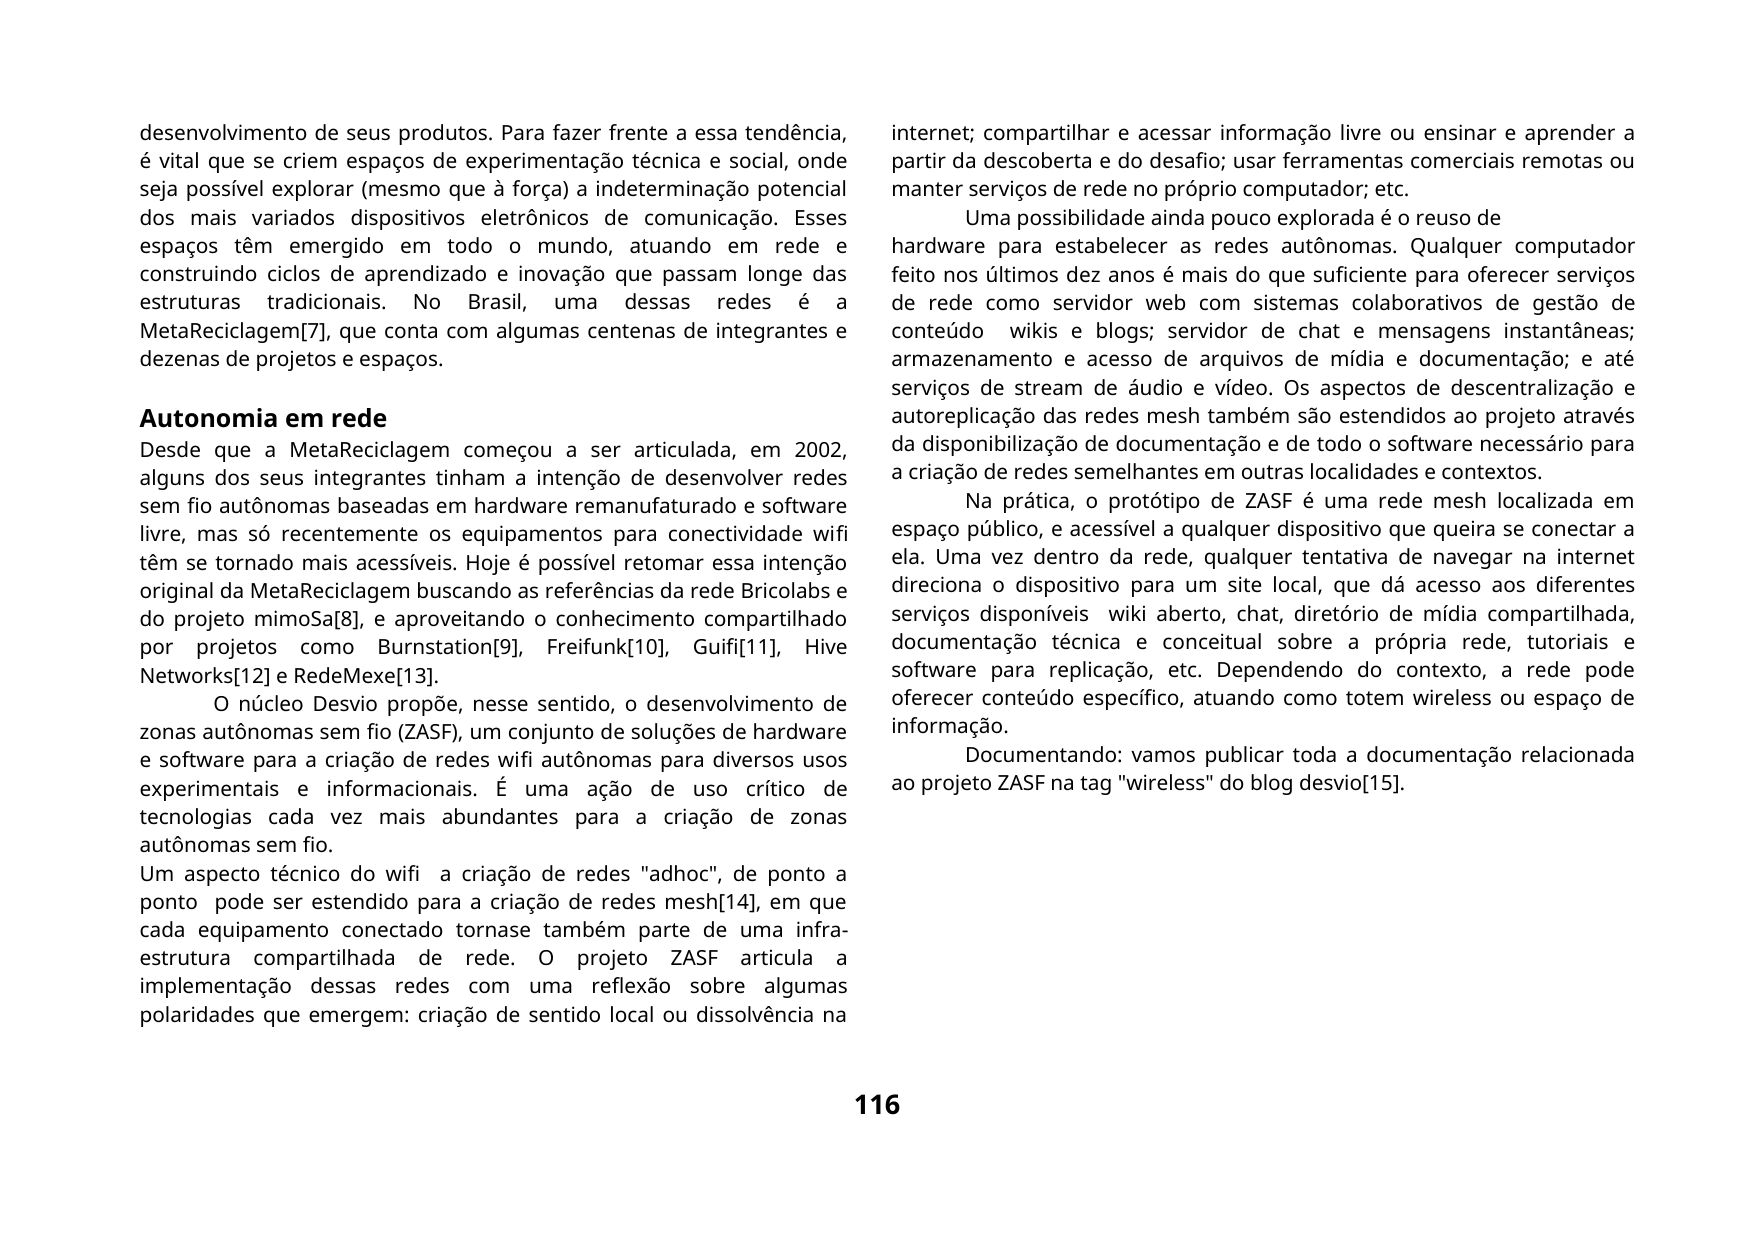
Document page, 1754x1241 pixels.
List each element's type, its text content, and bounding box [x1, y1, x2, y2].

text Desde que a MetaReciclagem começou a ser articulada, em 2002, alguns dos seus integrantes tinham a intenção de desenvolver redes sem fio autônomas baseadas em hardware remanufaturado e software livre, mas só recentemente os equipamentos para conectividade wi­fi têm se tornado mais acessíveis. Hoje é possível retomar essa intenção original da MetaReciclagem buscando as referências da rede Bricolabs e do projeto mimoSa[8], e aproveitando o conhecimento compartilhado por projetos como Burnstation[9], Freifunk[10], Guifi[11], Hive Networks[12] e RedeMexe[13]. [139, 435, 848, 689]
text Na prática, o protótipo de ZASF é uma rede mesh localizada em espaço público, e acessível a qualquer dispositivo que queira se conectar a ela. Uma vez dentro da rede, qualquer tentativa de navegar na internet direciona o dispositivo para um site local, que dá acesso aos diferentes serviços disponíveis ­ wiki aberto, chat, diretório de mídia compartilhada, documentação técnica e conceitual sobre a própria rede, tutoriais e software para replicação, etc. Dependendo do contexto, a rede pode oferecer conteúdo específico, atuando como totem wireless ou espaço de informação. [891, 486, 1636, 740]
text Uma possibilidade ainda pouco explorada é o reuso de [891, 203, 1636, 231]
text Documentando: vamos publicar toda a documentação relacionada ao projeto ZASF na tag "wireless" do blog desvio[15]. [891, 740, 1636, 797]
text O núcleo Desvio propõe, nesse sentido, o desenvolvimento de zonas autônomas sem fio (ZASF), um conjunto de soluções de hardware e software para a criação de redes wi­fi autônomas para diversos usos experimentais e informacionais. É uma ação de uso crítico de tecnologias cada vez mais abundantes para a criação de zonas autônomas sem fio. [139, 689, 848, 859]
text Um aspecto técnico do wi­fi ­ a criação de redes "adhoc", de ponto a ponto ­ pode ser estendido para a criação de redes mesh[14], em que cada equipamento conectado torna­se também parte de uma infra­estrutura compartilhada de rede. O projeto ZASF articula a implementação dessas redes com uma reflexão sobre algumas polaridades que emergem: criação de sentido local ou dissolvência na [139, 859, 848, 1028]
text internet; compartilhar e acessar informação livre ou ensinar e aprender a partir da descoberta e do desafio; usar ferramentas comerciais remotas ou manter serviços de rede no próprio computador; etc. [891, 118, 1636, 203]
text desenvolvimento de seus produtos. Para fazer frente a essa tendência, é vital que se criem espaços de experimentação técnica e social, onde seja possível explorar (mesmo que à força) a indeterminação potencial dos mais variados dispositivos eletrônicos de comunicação. Esses espaços têm emergido em todo o mundo, atuando em rede e construindo ciclos de aprendizado e inovação que passam longe das estruturas tradicionais. No Brasil, uma dessas redes é a MetaReciclagem[7], que conta com algumas centenas de integrantes e dezenas de projetos e espaços. [139, 118, 848, 372]
text hardware para estabelecer as redes autônomas. Qualquer computador feito nos últimos dez anos é mais do que suficiente para oferecer serviços de rede como servidor web com sistemas colaborativos de gestão de conteúdo ­ wikis e blogs; servidor de chat e mensagens instantâneas; armazenamento e acesso de arquivos de mídia e documentação; e até serviços de stream de áudio e vídeo. Os aspectos de descentralização e auto­replicação das redes mesh também são estendidos ao projeto através da disponibilização de documentação e de todo o software necessário para a criação de redes semelhantes em outras localidades e contextos. [891, 231, 1636, 486]
text Autonomia em rede [139, 401, 848, 435]
